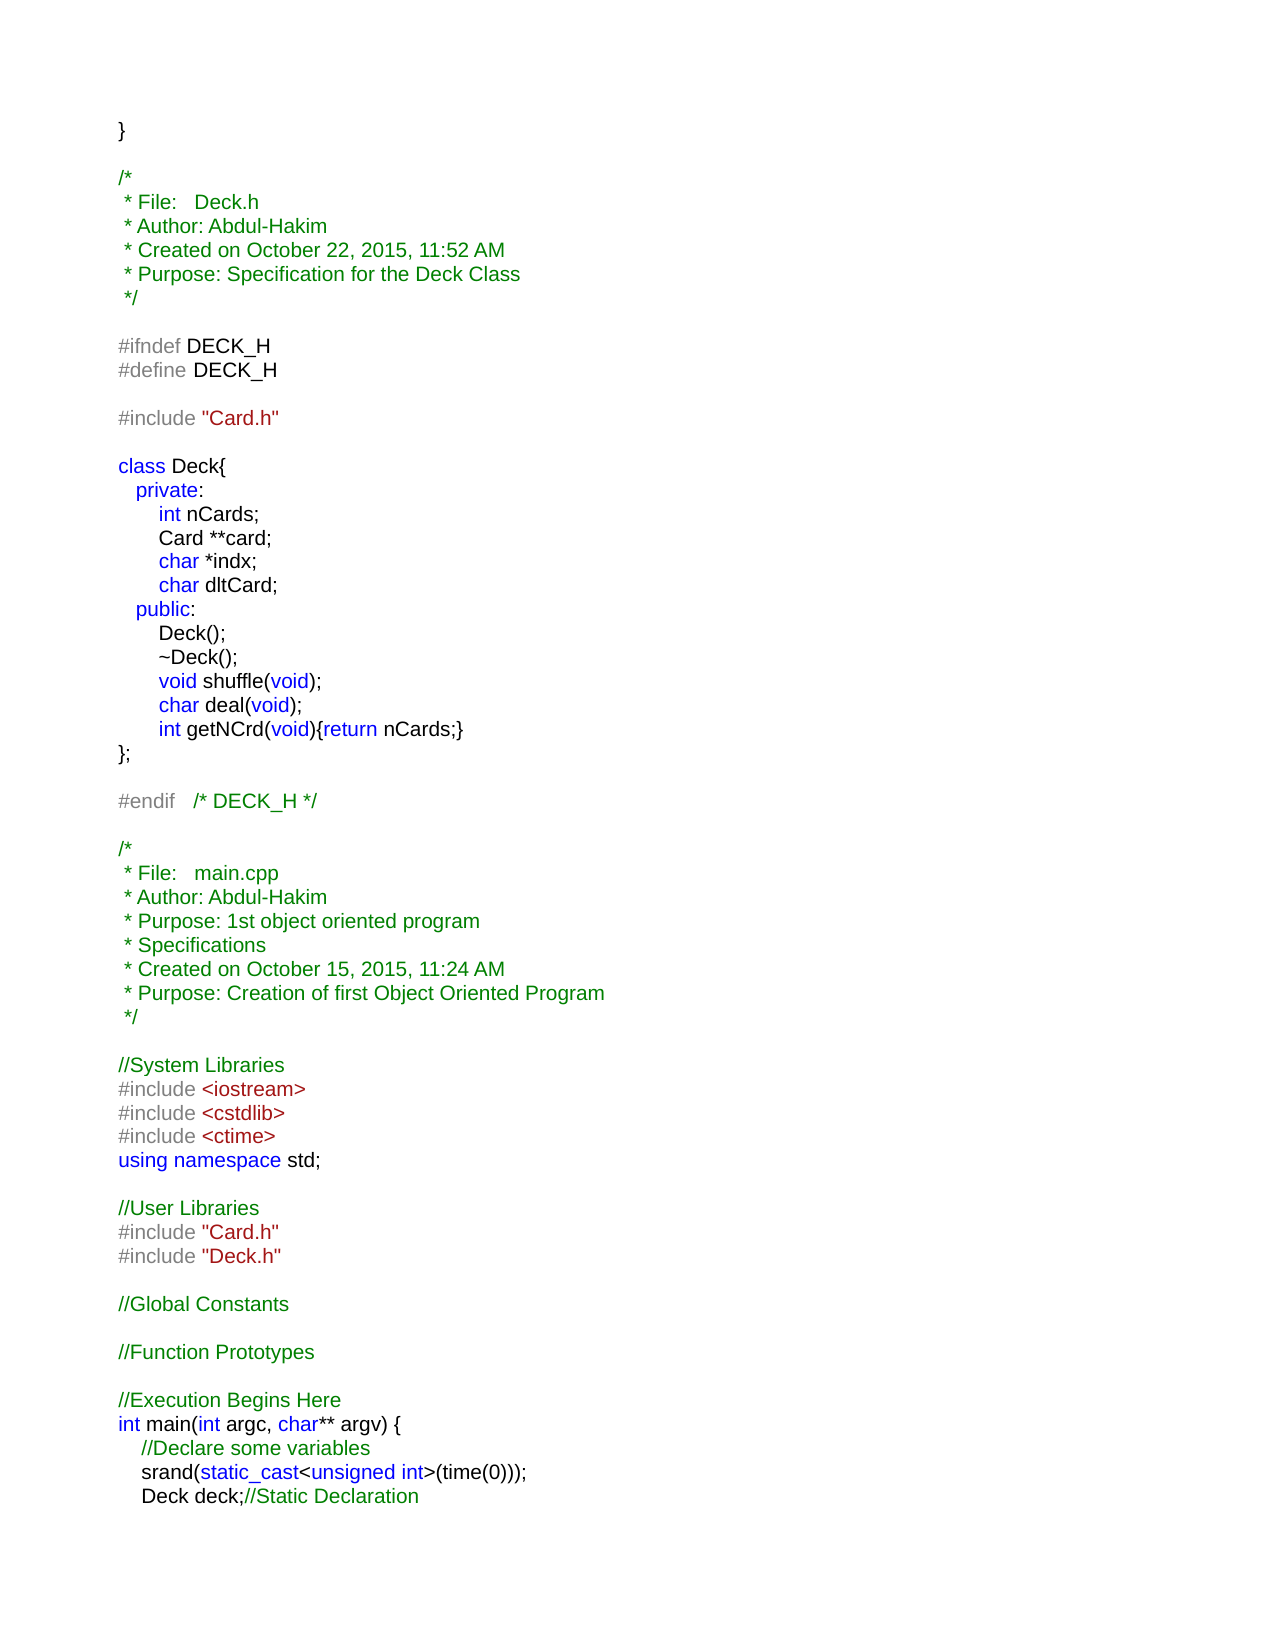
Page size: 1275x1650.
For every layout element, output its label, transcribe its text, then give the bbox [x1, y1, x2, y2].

text //User Libraries [118, 1196, 1157, 1220]
text * Author: Abdul-Hakim [118, 214, 1157, 238]
text #endif /* DECK_H */ [118, 789, 1157, 813]
text #ifndef DECK_H [118, 334, 1157, 358]
text #include <cstdlib> [118, 1100, 1157, 1124]
text #define DECK_H [118, 358, 1157, 382]
text //Declare some variables [118, 1436, 1157, 1460]
text } [118, 118, 1157, 166]
text char dltCard; [118, 573, 1157, 597]
text * Created on October 22, 2015, 11:52 AM [118, 238, 1157, 262]
text int nCards; [118, 501, 1157, 525]
text }; [118, 741, 1157, 765]
text #include "Deck.h" [118, 1244, 1157, 1268]
text char *indx; [118, 549, 1157, 573]
text void shuffle(void); [118, 669, 1157, 693]
text //Function Prototypes [118, 1340, 1157, 1364]
text //Execution Begins Here [118, 1388, 1157, 1412]
text * Purpose: Specification for the Deck Class [118, 262, 1157, 286]
text * Purpose: 1st object oriented program [118, 909, 1157, 933]
text /* [118, 837, 1157, 861]
text * File: main.cpp [118, 861, 1157, 885]
text /* [118, 166, 1157, 190]
text */ [118, 286, 1157, 310]
text */ [118, 1004, 1157, 1028]
text public: [118, 597, 1157, 621]
text * Created on October 15, 2015, 11:24 AM [118, 957, 1157, 981]
text srand(static_cast<unsigned int>(time(0))); [118, 1460, 1157, 1484]
text char deal(void); [118, 693, 1157, 717]
text * Author: Abdul-Hakim [118, 885, 1157, 909]
text using namespace std; [118, 1148, 1157, 1172]
text ~Deck(); [118, 645, 1157, 669]
text private: [118, 477, 1157, 501]
text Card **card; [118, 525, 1157, 549]
text * Specifications [118, 933, 1157, 957]
text int getNCrd(void){return nCards;} [118, 717, 1157, 741]
text //System Libraries [118, 1052, 1157, 1076]
text Deck(); [118, 621, 1157, 645]
text #include <ctime> [118, 1124, 1157, 1148]
text class Deck{ [118, 453, 1157, 477]
text //Global Constants [118, 1292, 1157, 1316]
text #include <iostream> [118, 1076, 1157, 1100]
text #include "Card.h" [118, 406, 1157, 429]
text Deck deck;//Static Declaration [118, 1484, 1157, 1508]
text * Purpose: Creation of first Object Oriented Program [118, 981, 1157, 1004]
text int main(int argc, char** argv) { [118, 1412, 1157, 1436]
text #include "Card.h" [118, 1220, 1157, 1244]
text * File: Deck.h [118, 190, 1157, 214]
